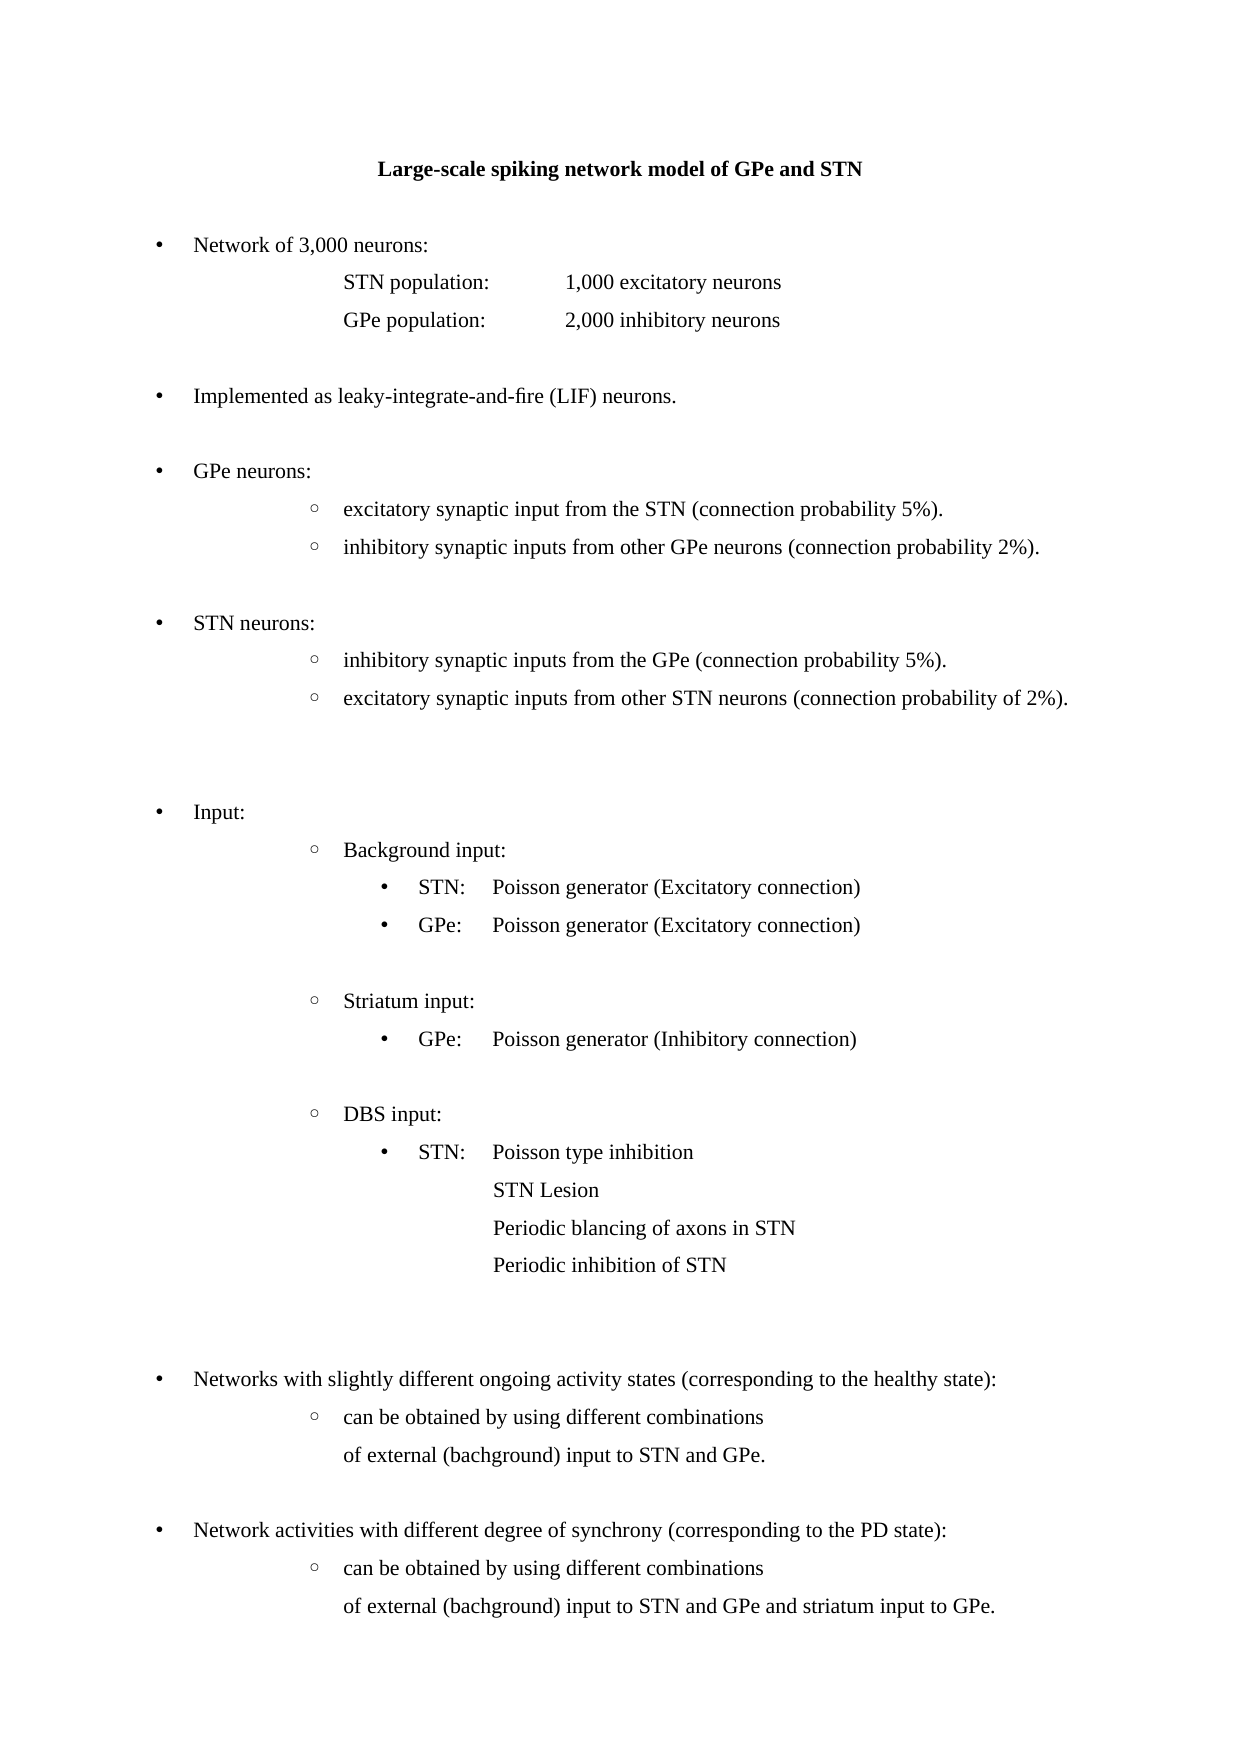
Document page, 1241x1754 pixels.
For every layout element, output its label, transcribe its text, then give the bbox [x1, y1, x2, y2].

list can be obtained by using different combinations [306, 1404, 1122, 1429]
list STN: Poisson generator (Excitatory connection) [381, 874, 1122, 899]
text Periodic inhibition of STN [118, 1252, 1122, 1278]
list inhibitory synaptic inputs from the GPe (connection probability 5%). [306, 647, 1122, 673]
list Background input: [306, 837, 1122, 862]
list STN neurons: [156, 610, 1122, 635]
list Input: [156, 799, 1122, 824]
list Striatum input: [306, 988, 1122, 1013]
list of external (bachground) input to STN and GPe. [306, 1442, 1122, 1467]
list GPe neurons: [156, 458, 1122, 484]
list GPe: Poisson generator (Inhibitory connection) [381, 1026, 1122, 1051]
list STN population: 1,000 excitatory neurons [306, 269, 1122, 294]
text Periodic blancing of axons in STN [118, 1215, 1122, 1240]
list Network of 3,000 neurons: [156, 232, 1122, 257]
list Implemented as leaky-integrate-and-ﬁre (LIF) neurons. [156, 383, 1122, 408]
list Networks with slightly different ongoing activity states (corresponding to the healthy state): [156, 1366, 1122, 1391]
list excitatory synaptic input from the STN (connection probability 5%). [306, 496, 1122, 521]
list GPe population: 2,000 inhibitory neurons [306, 307, 1122, 332]
list Network activities with different degree of synchrony (corresponding to the PD state): [156, 1517, 1122, 1542]
list STN: Poisson type inhibition [381, 1139, 1122, 1164]
list DBS input: [306, 1101, 1122, 1126]
list can be obtained by using different combinations [306, 1555, 1122, 1580]
list excitatory synaptic inputs from other STN neurons (connection probability of 2%). [306, 685, 1122, 711]
text Large-scale spiking network model of GPe and STN [118, 156, 1122, 181]
list inhibitory synaptic inputs from other GPe neurons (connection probability 2%). [306, 534, 1122, 559]
list of external (bachground) input to STN and GPe and striatum input to GPe. [306, 1593, 1122, 1618]
text STN Lesion [118, 1177, 1122, 1202]
list GPe: Poisson generator (Excitatory connection) [381, 912, 1122, 937]
